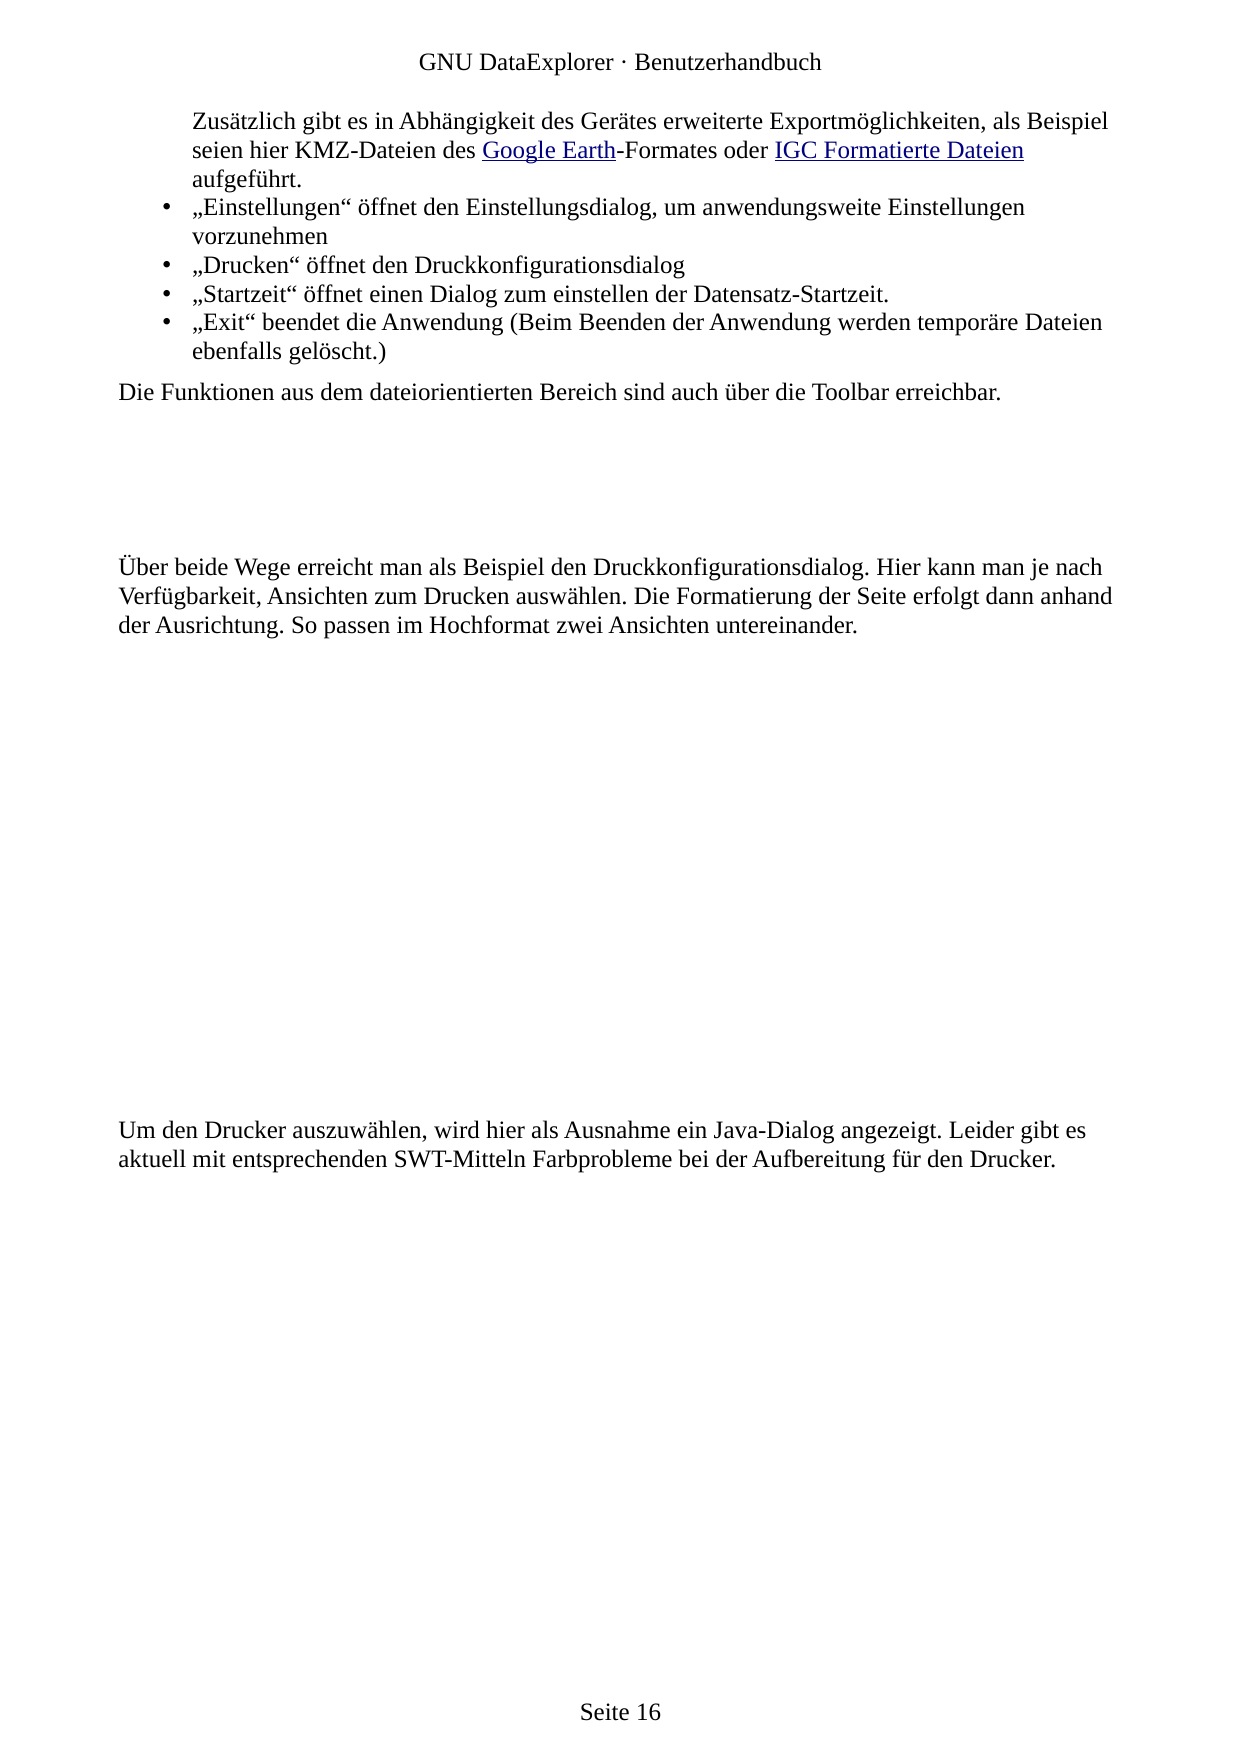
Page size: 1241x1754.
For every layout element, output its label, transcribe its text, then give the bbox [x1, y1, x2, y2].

list „Startzeit“ öffnet einen Dialog zum einstellen der Datensatz-Startzeit. [162, 279, 1122, 307]
list „Einstellungen“ öffnet den Einstellungsdialog, um anwendungsweite Einstellungen vorzunehmen [162, 192, 1122, 250]
list „Exit“ beendet die Anwendung (Beim Beenden der Anwendung werden temporäre Dateien ebenfalls gelöscht.) [162, 307, 1122, 365]
text Über beide Wege erreicht man als Beispiel den Druckkonfigurationsdialog. Hier kann man je nach Verfügbarkeit, Ansichten zum Drucken auswählen. Die Formatierung der Seite erfolgt dann anhand der Ausrichtung. So passen im Hochformat zwei Ansichten untereinander. [118, 552, 1122, 638]
list „Drucken“ öffnet den Druckkonfigurationsdialog [162, 250, 1122, 279]
text Die Funktionen aus dem dateiorientierten Bereich sind auch über die Toolbar erreichbar. [118, 377, 1122, 406]
text Um den Drucker auszuwählen, wird hier als Ausnahme ein Java-Dialog angezeigt. Leider gibt es aktuell mit entsprechenden SWT-Mitteln Farbprobleme bei der Aufbereitung für den Drucker. [118, 1115, 1122, 1173]
list Zusätzlich gibt es in Abhängigkeit des Gerätes erweiterte Exportmöglichkeiten, als Beispiel seien hier KMZ-Dateien des Google Earth-Formates oder IGC Formatierte Dateien aufgeführt. [162, 106, 1122, 192]
